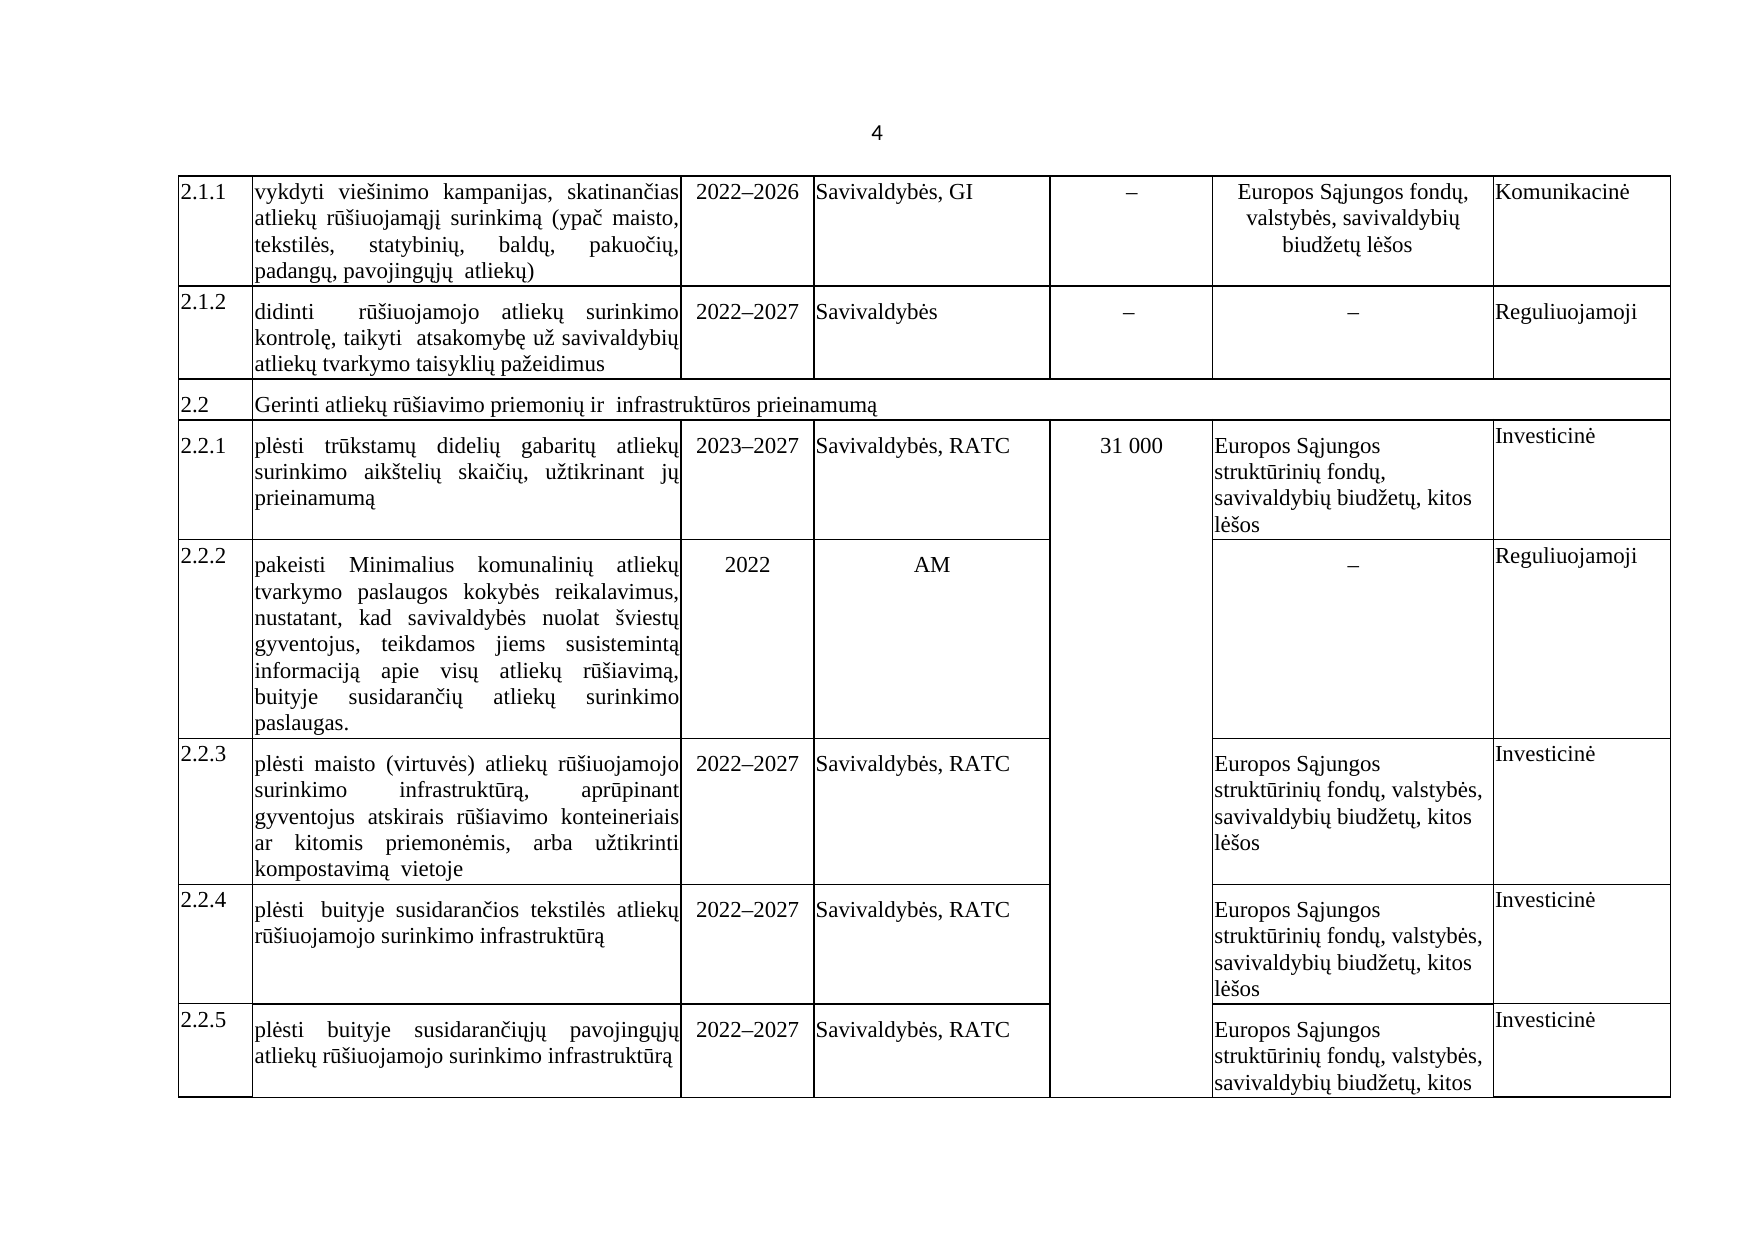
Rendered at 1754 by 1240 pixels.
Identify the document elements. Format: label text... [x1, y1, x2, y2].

table_cell Investicinė [1494, 739, 1670, 883]
table_cell Savivaldybės [815, 287, 1049, 378]
table_cell 2.2.2 [179, 540, 252, 737]
table_cell Savivaldybės, RATC [815, 1005, 1049, 1096]
table_cell 2.2.5 [179, 1004, 252, 1096]
table_cell Savivaldybės, RATC [815, 739, 1049, 883]
table_cell Savivaldybės, RATC [815, 421, 1049, 539]
table_cell Europos Sąjungos struktūrinių fondų, valstybės, savivaldybių biudžetų, kitos [1213, 1005, 1493, 1096]
table_cell pakeisti Minimalius komunalinių atliekų tvarkymo paslaugos kokybės reikalavimus, nustatant, kad savivaldybės nuolat šviestų gyventojus, teikdamos jiems susistemintą informaciją apie visų atliekų rūšiavimą, buityje susidarančių atliekų surinkimo paslaugas. [253, 540, 680, 737]
table_cell – [1051, 177, 1212, 285]
table_cell plėsti trūkstamų didelių gabaritų atliekų surinkimo aikštelių skaičių, užtikrinant jų prieinamumą [253, 421, 680, 539]
table_cell didinti rūšiuojamojo atliekų surinkimo kontrolę, taikyti atsakomybę už savivaldybių atliekų tvarkymo taisyklių pažeidimus [253, 287, 680, 378]
table_cell plėsti buityje susidarančiųjų pavojingųjų atliekų rūšiuojamojo surinkimo infrastruktūrą [253, 1005, 680, 1096]
table_cell Investicinė [1494, 885, 1670, 1003]
table_cell plėsti buityje susidarančios tekstilės atliekų rūšiuojamojo surinkimo infrastruktūrą [253, 885, 680, 1003]
table_cell Investicinė [1494, 421, 1670, 539]
table_cell Komunikacinė [1494, 177, 1670, 285]
table_cell – [1213, 540, 1493, 737]
table_cell 2.1.1 [179, 177, 252, 285]
table_cell plėsti maisto (virtuvės) atliekų rūšiuojamojo surinkimo infrastruktūrą, aprūpinant gyventojus atskirais rūšiavimo konteineriais ar kitomis priemonėmis, arba užtikrinti kompostavimą vietoje [253, 739, 680, 883]
table_cell AM [815, 540, 1049, 737]
table_cell 2022–2027 [682, 1005, 813, 1096]
table_cell 2.2.3 [179, 739, 252, 883]
table_cell Investicinė [1494, 1004, 1670, 1096]
table_cell – [1213, 287, 1493, 378]
table_cell Savivaldybės, GI [815, 177, 1049, 285]
table_cell Reguliuojamoji [1494, 287, 1670, 378]
table_cell 2.2 [179, 380, 252, 419]
table_cell Europos Sąjungos fondų, valstybės, savivaldybių biudžetų lėšos [1213, 177, 1493, 285]
table_cell 2022 [682, 540, 813, 737]
table_cell 2022–2027 [682, 885, 813, 1003]
table_cell vykdyti viešinimo kampanijas, skatinančias atliekų rūšiuojamąjį surinkimą (ypač maisto, tekstilės, statybinių, baldų, pakuočių, padangų, pavojingųjų atliekų) [253, 177, 680, 285]
table_cell 2022–2027 [682, 287, 813, 378]
table_cell Gerinti atliekų rūšiavimo priemonių ir infrastruktūros prieinamumą [253, 380, 1670, 419]
table_cell Europos Sąjungos struktūrinių fondų, valstybės, savivaldybių biudžetų, kitos lėšos [1213, 885, 1493, 1003]
table_cell 2022–2026 [682, 177, 813, 285]
table_cell 2023–2027 [682, 421, 813, 539]
table_cell 2.1.2 [179, 287, 252, 378]
table_cell Europos Sąjungos struktūrinių fondų, savivaldybių biudžetų, kitos lėšos [1213, 421, 1493, 539]
table_cell – [1051, 287, 1212, 378]
table_cell 2.2.4 [179, 885, 252, 1003]
table_cell Reguliuojamoji [1494, 540, 1670, 737]
table_cell Savivaldybės, RATC [815, 885, 1049, 1003]
table_cell 2022–2027 [682, 739, 813, 883]
table_cell 31 000 [1051, 421, 1212, 1096]
table_cell Europos Sąjungos struktūrinių fondų, valstybės, savivaldybių biudžetų, kitos lėšos [1213, 739, 1493, 883]
table_cell 2.2.1 [179, 421, 252, 539]
